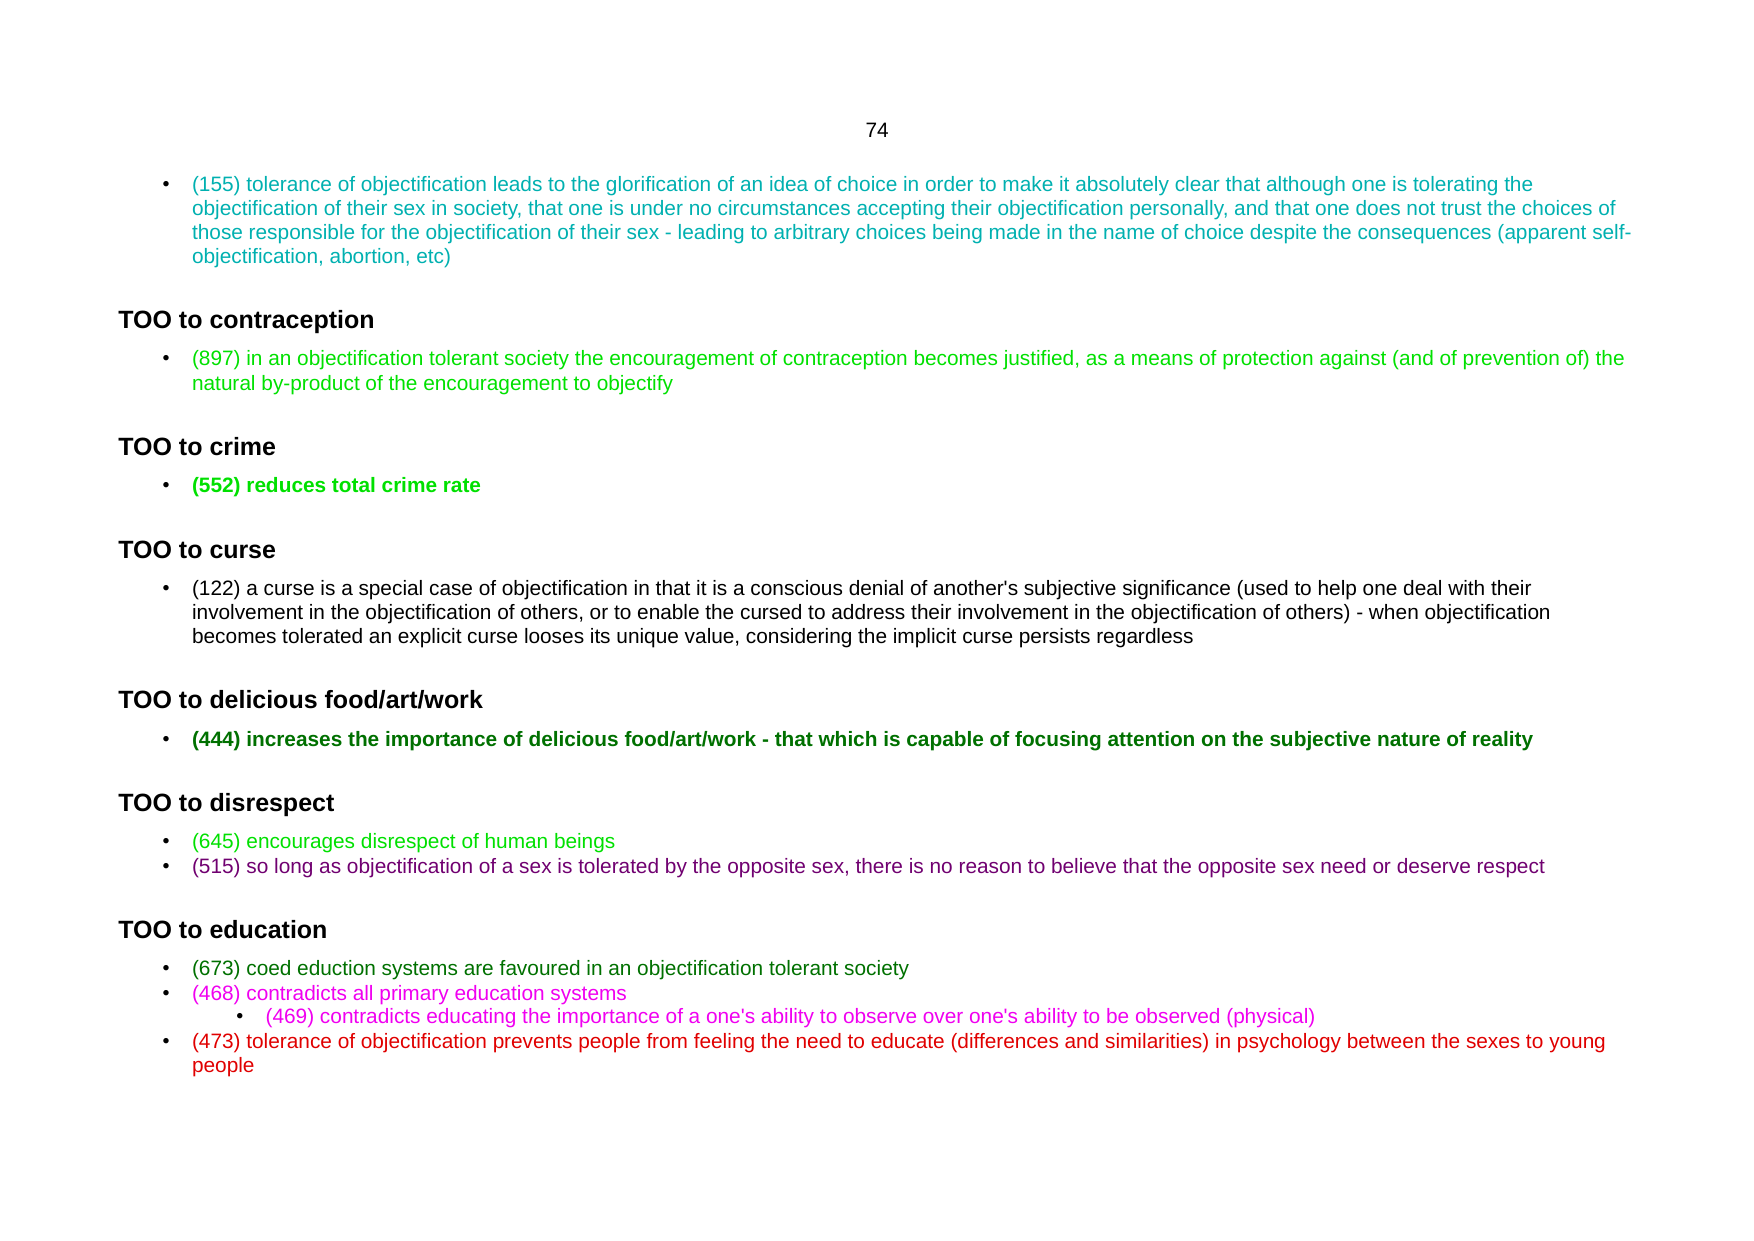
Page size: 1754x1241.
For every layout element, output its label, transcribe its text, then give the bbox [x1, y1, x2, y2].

list (673) coed eduction systems are favoured in an objectification tolerant society [162, 956, 1636, 980]
list (468) contradicts all primary education systems [162, 980, 1636, 1004]
subtitle TOO to disrespect [118, 788, 1636, 817]
list (444) increases the importance of delicious food/art/work - that which is capable of focusing attention on the subjective nature of reality [162, 727, 1636, 751]
list (515) so long as objectification of a sex is tolerated by the opposite sex, there is no reason to believe that the opposite sex need or deserve respect [162, 853, 1636, 877]
list (122) a curse is a special case of objectification in that it is a conscious denial of another's subjective significance (used to help one deal with their involvement in the objectification of others, or to enable the cursed to address their involvement in the objectification of others) - when objectification becomes tolerated an explicit curse looses its unique value, considering the implicit curse persists regardless [162, 576, 1636, 648]
subtitle TOO to delicious food/art/work [118, 685, 1636, 714]
list (469) contradicts educating the importance of a one's ability to observe over one's ability to be observed (physical) [236, 1004, 1636, 1028]
list (552) reduces total crime rate [162, 473, 1636, 497]
list (645) encourages disrespect of human beings [162, 829, 1636, 853]
list (473) tolerance of objectification prevents people from feeling the need to educate (differences and similarities) in psychology between the sexes to young people [162, 1028, 1636, 1076]
subtitle TOO to education [118, 915, 1636, 944]
subtitle TOO to curse [118, 534, 1636, 563]
list (155) tolerance of objectification leads to the glorification of an idea of choice in order to make it absolutely clear that although one is tolerating the objectification of their sex in society, that one is under no circumstances accepting their objectification personally, and that one does not trust the choices of those responsible for the objectification of their sex - leading to arbitrary choices being made in the name of choice despite the consequences (apparent self-objectification, abortion, etc) [162, 172, 1636, 267]
subtitle TOO to crime [118, 432, 1636, 461]
list (897) in an objectification tolerant society the encouragement of contraception becomes justified, as a means of protection against (and of prevention of) the natural by-product of the encouragement to objectify [162, 346, 1636, 394]
subtitle TOO to contraception [118, 305, 1636, 334]
